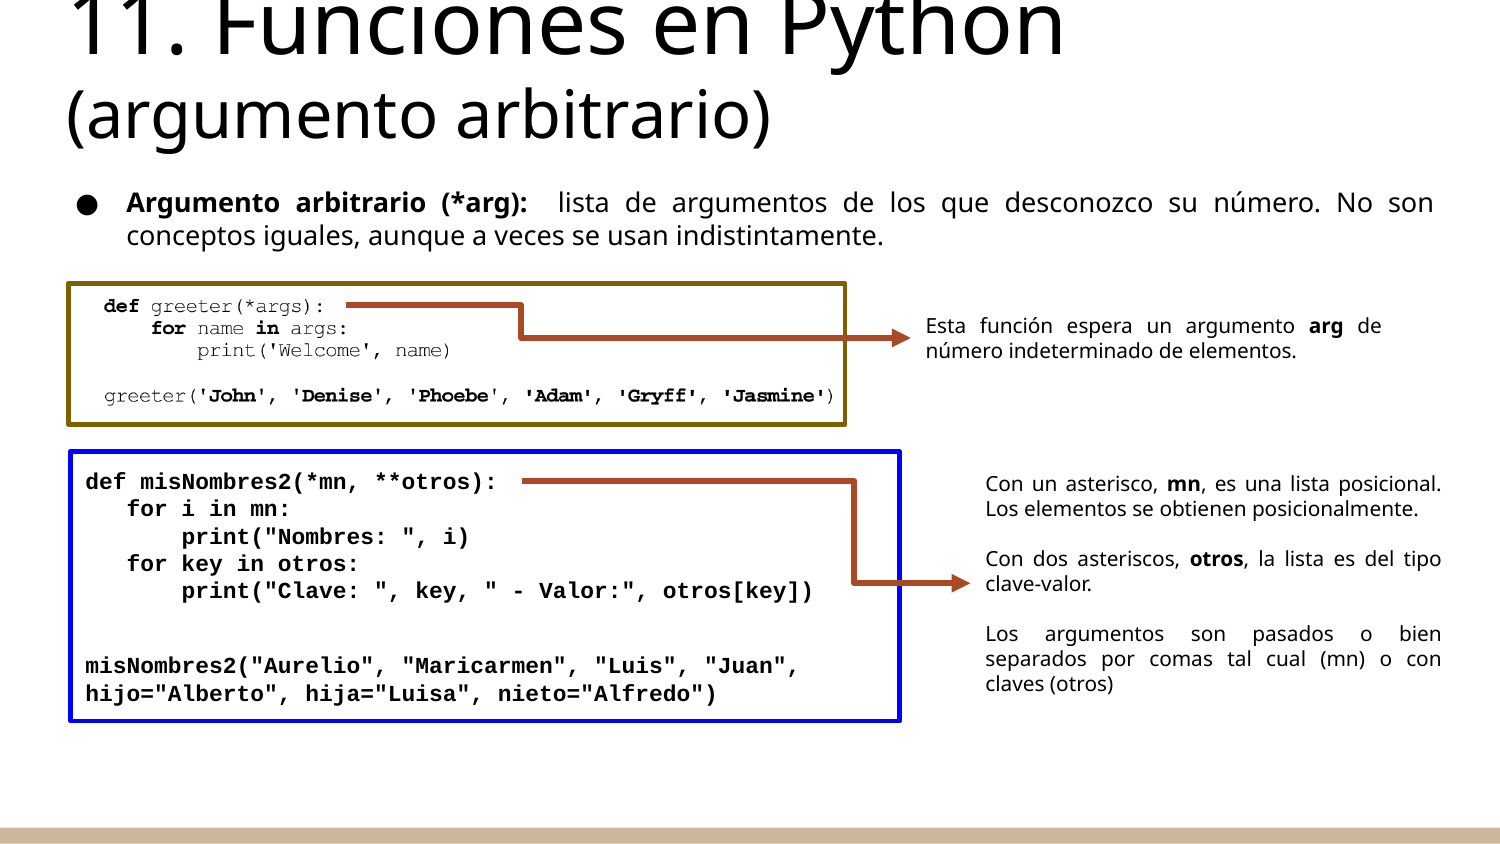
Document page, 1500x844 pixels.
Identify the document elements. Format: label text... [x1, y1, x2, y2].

text_box Esta función espera un argumento arg de número indeterminado de elementos. [910, 307, 1397, 369]
text_box def misNombres2(*mn, **otros): for i in mn: print("Nombres: ", i) for key in otros: print("Clave: ", key, " - Valor:", otros[key]) misNombres2("Aurelio", "Maricarmen", "Luis", "Juan", hijo="Alberto", hija="Luisa", nieto="Alfredo") [70, 451, 900, 722]
picture [70, 285, 843, 422]
text_box Con un asterisco, mn, es una lista posicional. Los elementos se obtienen posicionalmente. Con dos asteriscos, otros, la lista es del tipo clave-valor. Los argumentos son pasados o bien separados por comas tal cual (mn) o con claves (otros) [970, 463, 1457, 704]
text_box Argumento arbitrario (*arg): lista de argumentos de los que desconozco su número. No son conceptos iguales, aunque a veces se usan indistintamente. [36, 160, 1449, 276]
title 11. Funciones en Python (argumento arbitrario) [51, 30, 1449, 160]
